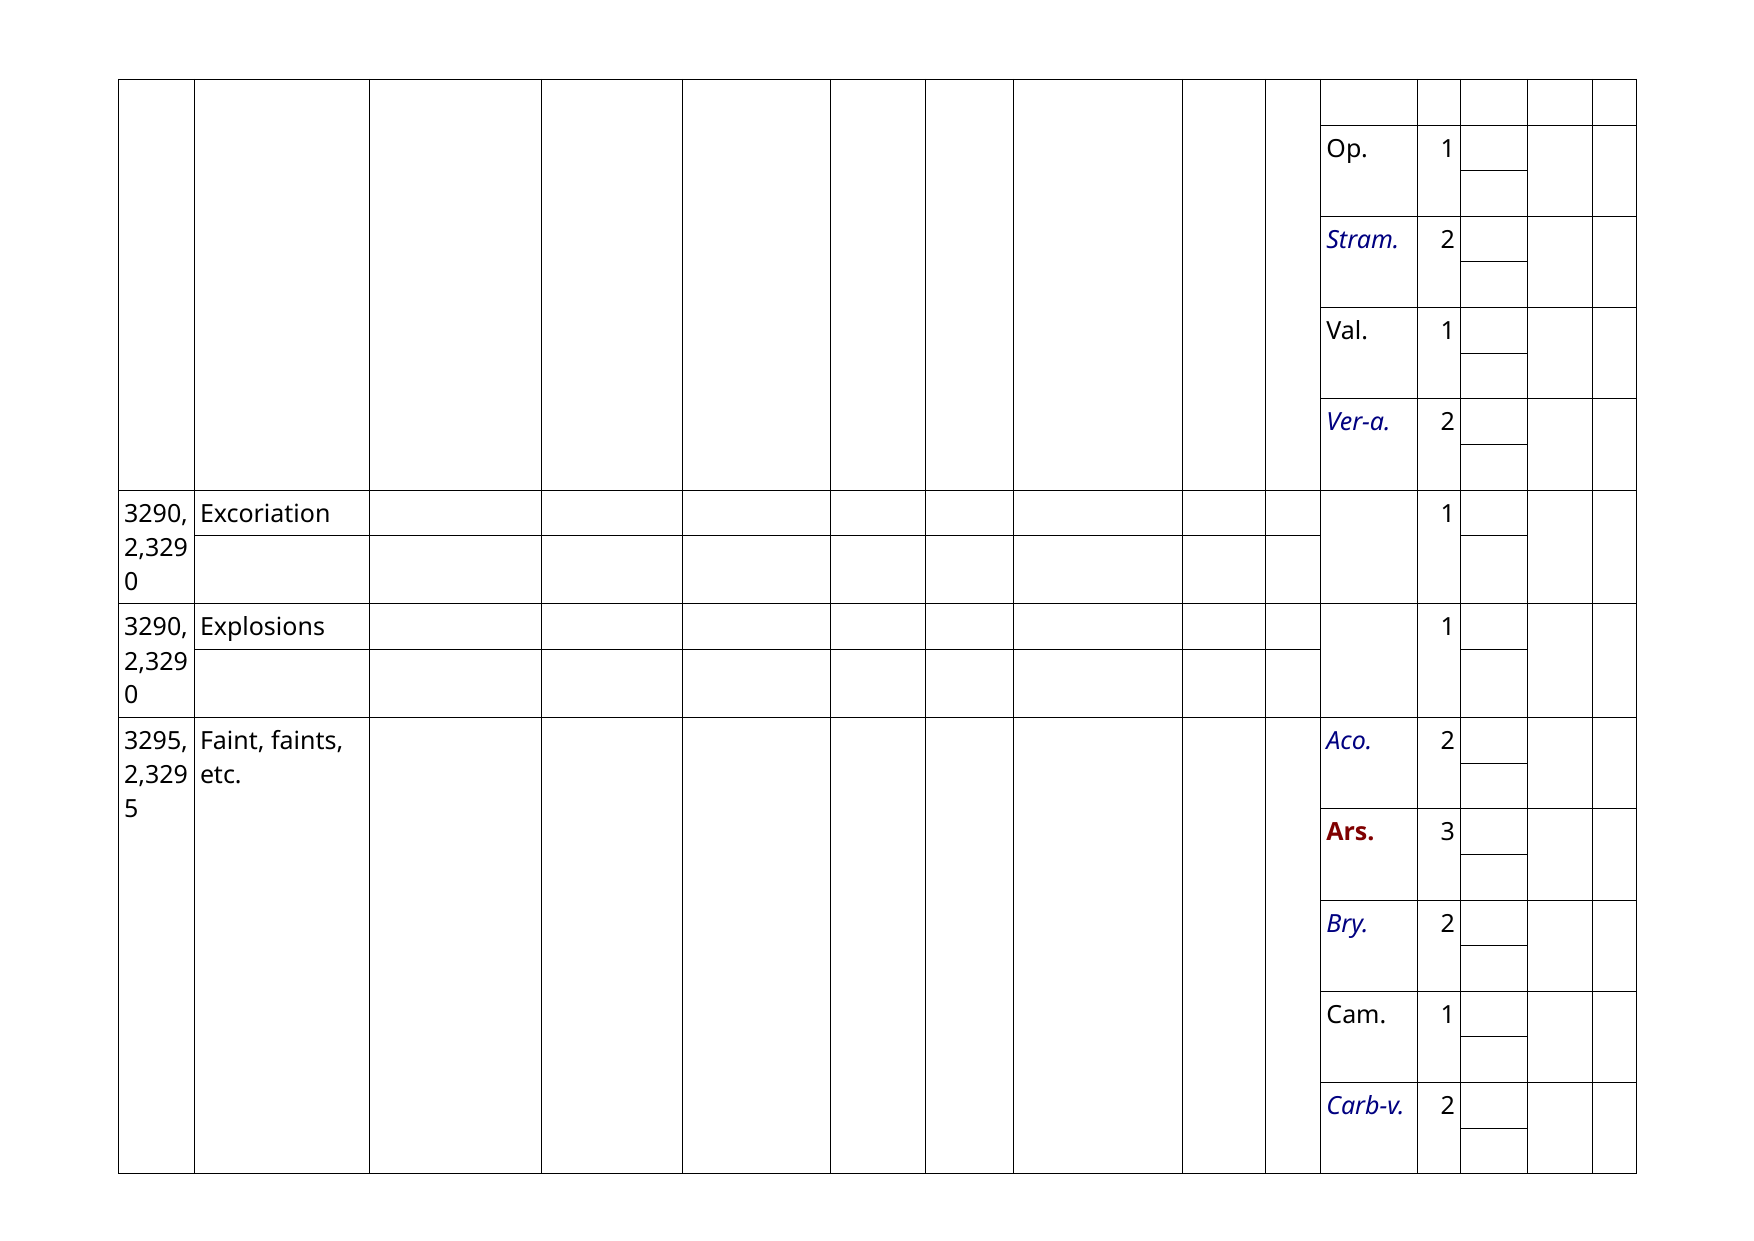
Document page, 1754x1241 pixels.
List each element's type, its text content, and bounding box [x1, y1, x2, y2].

table_cell [1461, 354, 1527, 398]
table_cell 3 [1418, 809, 1460, 899]
table_cell [1528, 901, 1592, 991]
table_cell Aco. [1321, 718, 1417, 808]
table_cell [119, 80, 194, 489]
table_cell [683, 604, 830, 649]
table_cell [1528, 217, 1592, 307]
table_cell [1461, 1083, 1527, 1128]
table_cell [831, 536, 925, 603]
table_cell [1528, 718, 1592, 808]
table_cell [1266, 604, 1320, 649]
table_cell [1461, 126, 1527, 170]
table_cell Faint, faints, etc. [195, 718, 369, 1173]
table_cell [1461, 855, 1527, 899]
table_cell [1593, 399, 1636, 489]
table_cell [831, 491, 925, 535]
table_cell [1014, 604, 1182, 649]
table_cell [926, 650, 1013, 717]
table_cell [1014, 80, 1182, 489]
table_cell 1 [1418, 491, 1460, 603]
table_cell [370, 604, 541, 649]
table_cell [1593, 901, 1636, 991]
table_cell [1183, 536, 1265, 603]
table_cell [1266, 650, 1320, 717]
table_cell [370, 491, 541, 535]
table_cell 3290,2,3290 [119, 604, 194, 717]
table_cell [831, 718, 925, 1173]
table_cell 2 [1418, 1083, 1460, 1173]
table_cell [1461, 445, 1527, 489]
table_cell [1183, 491, 1265, 535]
table_cell [542, 80, 682, 489]
table_cell [542, 491, 682, 535]
table_cell [542, 718, 682, 1173]
table_cell [1014, 718, 1182, 1173]
table_cell [1593, 604, 1636, 717]
table_cell [683, 80, 830, 489]
table_cell [1593, 308, 1636, 398]
table_cell [1418, 80, 1460, 124]
table_cell [1461, 764, 1527, 808]
table_cell [1528, 491, 1592, 603]
table_cell 1 [1418, 992, 1460, 1082]
table_cell [1321, 604, 1417, 717]
table_cell 2 [1418, 217, 1460, 307]
table_cell [1593, 80, 1636, 124]
table_cell [1593, 217, 1636, 307]
table_cell Stram. [1321, 217, 1417, 307]
table_cell [1528, 308, 1592, 398]
table_cell [831, 604, 925, 649]
table_cell [1461, 718, 1527, 763]
table_cell [1183, 80, 1265, 489]
table_cell [195, 650, 369, 717]
table_cell [1593, 126, 1636, 216]
table_cell Ver-a. [1321, 399, 1417, 489]
table_cell [1183, 718, 1265, 1173]
table_cell [1461, 536, 1527, 603]
table_cell [1266, 718, 1320, 1173]
table_cell [1528, 809, 1592, 899]
table_cell [1461, 650, 1527, 717]
table_cell 1 [1418, 604, 1460, 717]
table_cell [370, 650, 541, 717]
table_cell [542, 536, 682, 603]
table_cell [1014, 491, 1182, 535]
table_cell 3295,2,3295 [119, 718, 194, 1173]
table_cell [1461, 1037, 1527, 1082]
table_cell Explosions [195, 604, 369, 649]
table_cell [1528, 1083, 1592, 1173]
table_cell [1461, 399, 1527, 444]
table_cell 2 [1418, 399, 1460, 489]
table_cell 2 [1418, 901, 1460, 991]
table_cell [1461, 1129, 1527, 1173]
table_cell [926, 80, 1013, 489]
table_cell [1183, 650, 1265, 717]
table_cell [1461, 80, 1527, 124]
table_cell [195, 536, 369, 603]
table_cell [1014, 536, 1182, 603]
table_cell [370, 80, 541, 489]
table_cell [1183, 604, 1265, 649]
table_cell Ars. [1321, 809, 1417, 899]
table_cell [1461, 171, 1527, 216]
table_cell [1593, 718, 1636, 808]
table_cell [926, 604, 1013, 649]
table_cell Excoriation [195, 491, 369, 535]
table_cell [1461, 992, 1527, 1036]
table_cell [683, 536, 830, 603]
table_cell Cam. [1321, 992, 1417, 1082]
table_cell [1461, 604, 1527, 649]
table_cell 1 [1418, 126, 1460, 216]
table_cell 2 [1418, 718, 1460, 808]
table_cell [1461, 809, 1527, 854]
table_cell [1528, 399, 1592, 489]
table_cell [195, 80, 369, 489]
table_cell [1461, 262, 1527, 307]
table_cell [542, 650, 682, 717]
table_cell [1593, 491, 1636, 603]
table_cell [683, 650, 830, 717]
table_cell 1 [1418, 308, 1460, 398]
table_cell [1528, 126, 1592, 216]
table_cell Op. [1321, 126, 1417, 216]
table_cell [683, 718, 830, 1173]
table_cell 3290,2,3290 [119, 491, 194, 603]
table_cell [1014, 650, 1182, 717]
table_cell [1266, 491, 1320, 535]
table_cell [1321, 80, 1417, 124]
table_cell [370, 536, 541, 603]
table_cell [683, 491, 830, 535]
table_cell Bry. [1321, 901, 1417, 991]
table_cell [1461, 491, 1527, 535]
table_cell [1528, 604, 1592, 717]
table_cell [1461, 901, 1527, 945]
table_cell Carb-v. [1321, 1083, 1417, 1173]
table_cell [1528, 80, 1592, 124]
table_cell [1266, 80, 1320, 489]
table_cell [831, 650, 925, 717]
table_cell [1593, 1083, 1636, 1173]
table_cell [1321, 491, 1417, 603]
table_cell [1461, 308, 1527, 353]
table_cell [926, 491, 1013, 535]
table_cell Val. [1321, 308, 1417, 398]
table_cell [1593, 809, 1636, 899]
table_cell [1593, 992, 1636, 1082]
table_cell [1266, 536, 1320, 603]
table_cell [926, 718, 1013, 1173]
table_cell [926, 536, 1013, 603]
table_cell [1461, 946, 1527, 991]
table_cell [542, 604, 682, 649]
table_cell [1528, 992, 1592, 1082]
table_cell [1461, 217, 1527, 261]
table_cell [831, 80, 925, 489]
table_cell [370, 718, 541, 1173]
